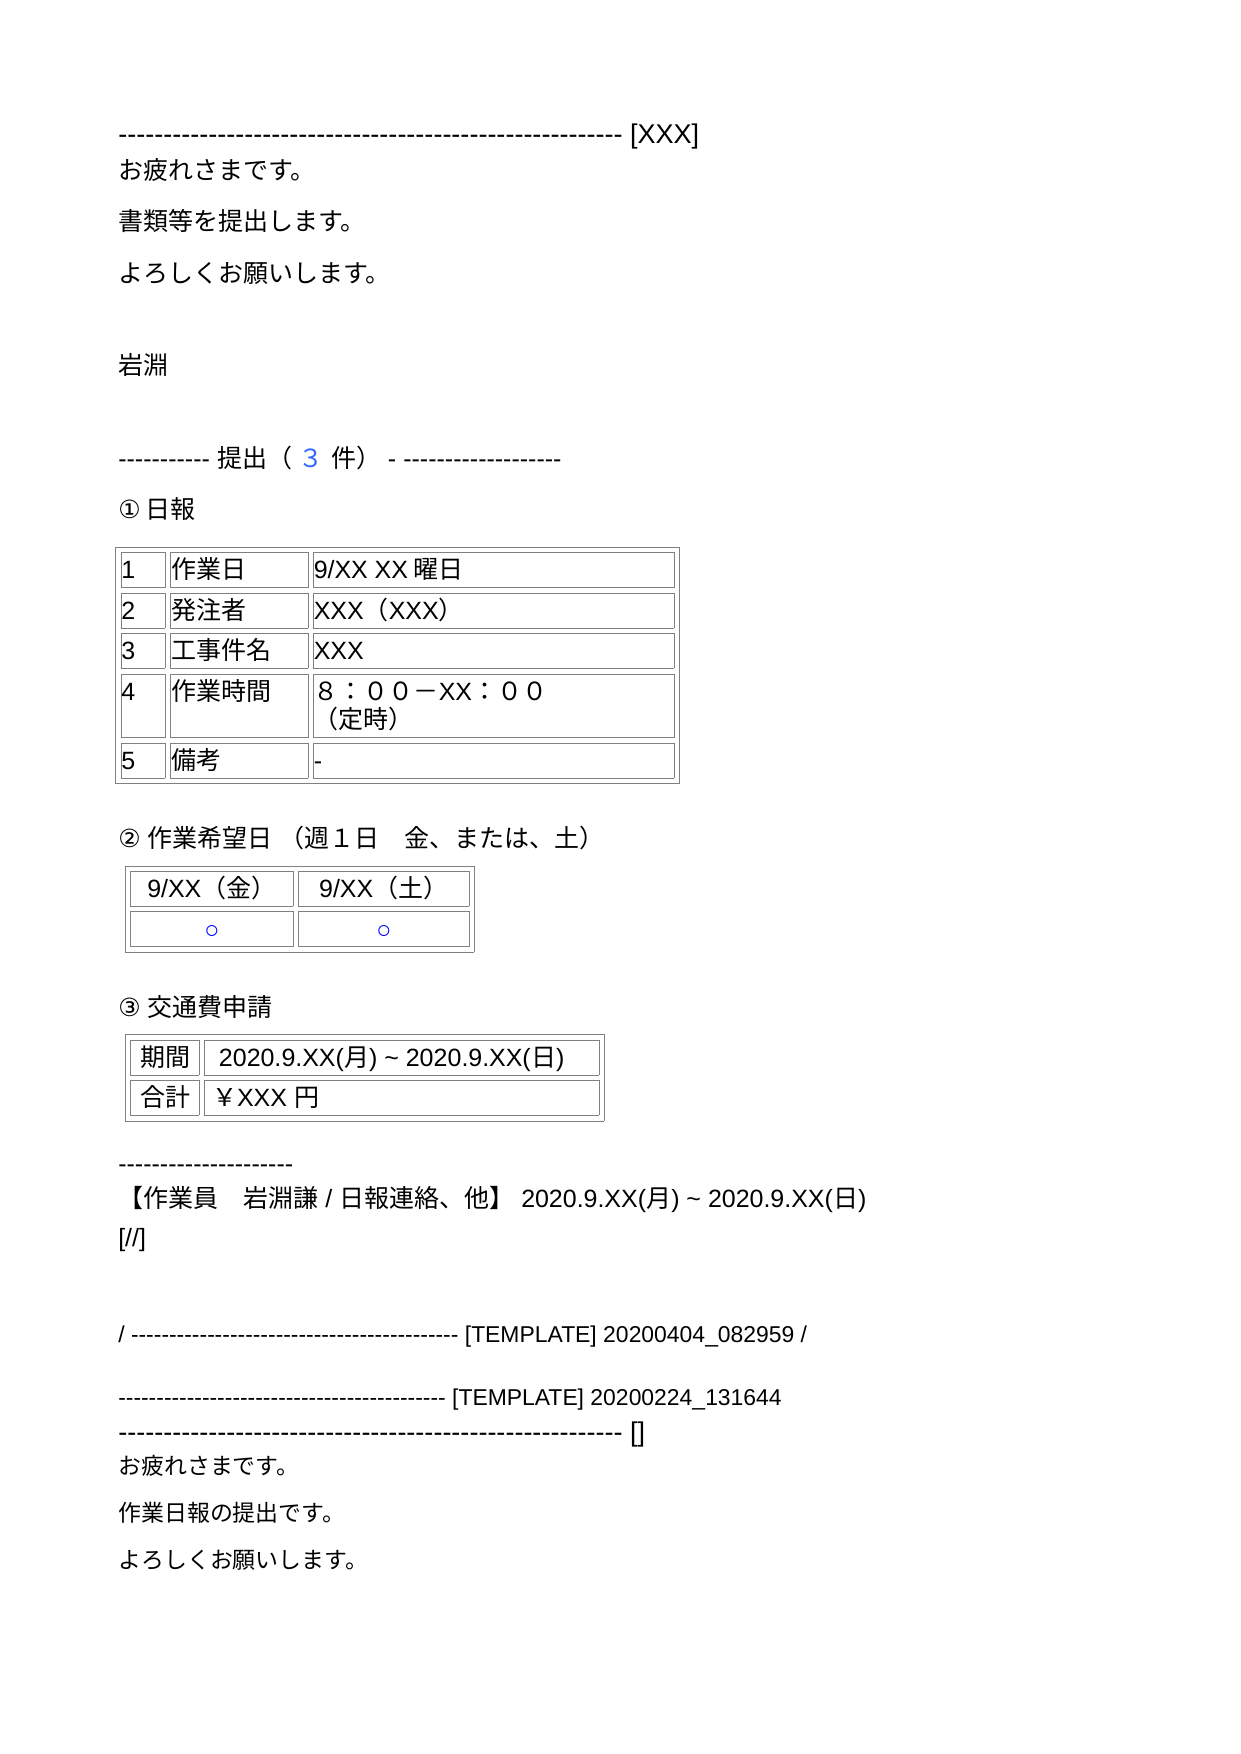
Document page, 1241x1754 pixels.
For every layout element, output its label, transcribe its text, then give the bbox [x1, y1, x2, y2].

table_header 2020.9.XX(月) ~ 2020.9.XX(日) [202, 1035, 602, 1075]
text 岩淵 [118, 351, 1122, 380]
table_header 9/XX（金） [128, 867, 296, 906]
table_cell 4 [118, 668, 168, 737]
table_cell - [310, 737, 677, 778]
table_cell XXX [310, 628, 677, 668]
text [//] [118, 1223, 1122, 1252]
table_cell ○ [128, 906, 296, 946]
text --------------------- [118, 1149, 1122, 1178]
text ------------------------------------------- [TEMPLATE] 20200224_131644 [118, 1384, 1122, 1411]
table_cell 3 [118, 628, 168, 668]
text ③ 交通費申請 [118, 993, 1122, 1022]
text よろしくお願いします。 [118, 258, 1122, 287]
table_cell 5 [118, 737, 168, 778]
table_header 作業日 [168, 548, 310, 587]
text 【作業員 岩淵謙 / 日報連絡、他】 2020.9.XX(月) ~ 2020.9.XX(日) [118, 1184, 1122, 1213]
table_cell 合計 [128, 1075, 202, 1115]
table_cell - [314, 744, 674, 778]
table_cell ○ [296, 906, 471, 946]
text お疲れさまです。 [118, 1453, 1122, 1479]
table_cell ８：００－XX：００ （定時） [310, 668, 677, 737]
text よろしくお願いします。 [118, 1547, 1122, 1574]
text ①日報 [118, 495, 1122, 524]
table_header 9/XX XX曜日 [310, 548, 677, 587]
table_cell 発注者 [168, 587, 310, 628]
table_header 期間 [128, 1035, 202, 1075]
text 作業日報の提出です。 [118, 1500, 1122, 1527]
table_cell 作業時間 [168, 668, 310, 737]
text ② 作業希望日 （週１日 金、または、土） [118, 824, 1122, 853]
table_cell 備考 [168, 737, 310, 778]
table_cell XXX（XXX） [310, 587, 677, 628]
table_cell 2 [118, 587, 168, 628]
text ----------- 提出（ ３ 件） - ------------------- [118, 444, 1122, 473]
table_header 1 [118, 548, 168, 587]
text -------------------------------------------------------- [XXX] [118, 118, 1122, 149]
text 書類等を提出します。 [118, 207, 1122, 236]
text -------------------------------------------------------- [] [118, 1416, 1122, 1447]
table_cell ￥XXX 円 [202, 1075, 602, 1115]
text お疲れさまです。 [118, 156, 1122, 184]
table_header 9/XX（土） [296, 867, 471, 906]
table_cell 工事件名 [168, 628, 310, 668]
text / ------------------------------------------- [TEMPLATE] 20200404_082959 / [118, 1321, 1122, 1347]
